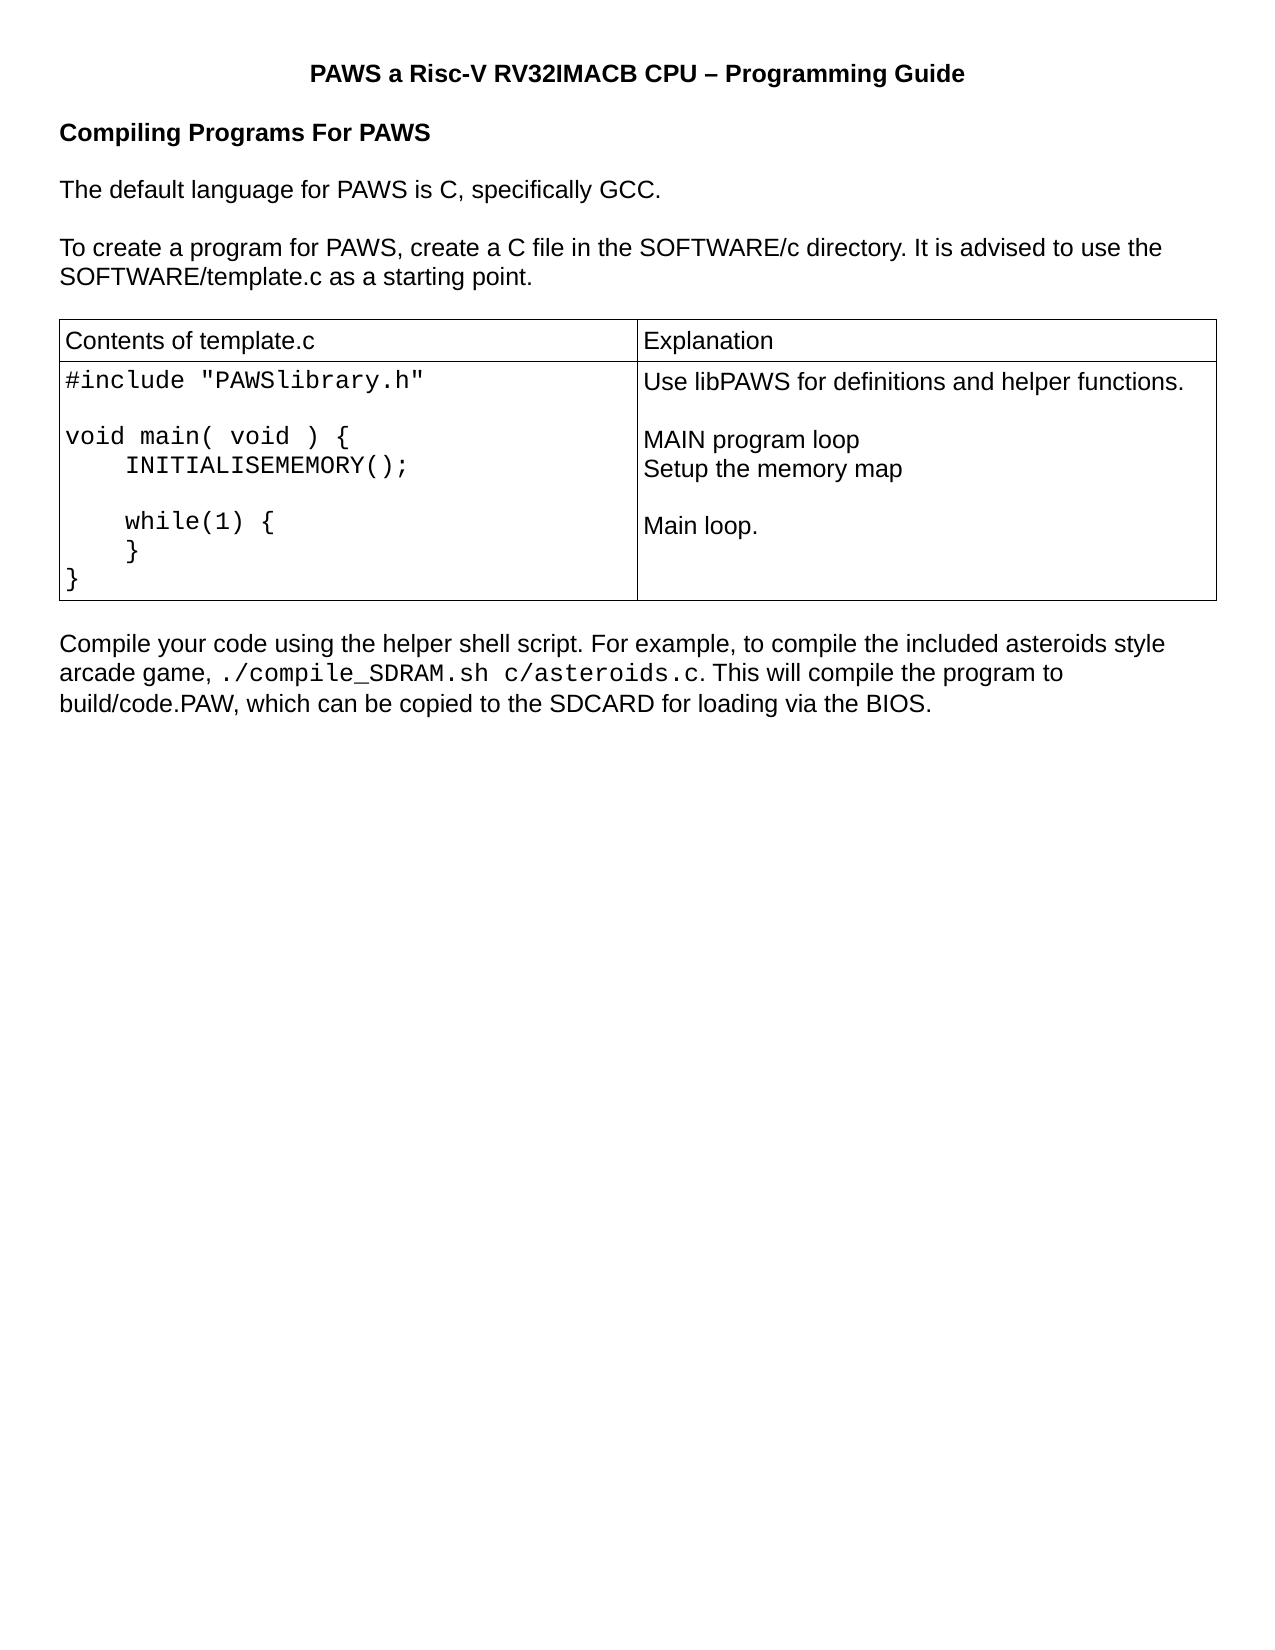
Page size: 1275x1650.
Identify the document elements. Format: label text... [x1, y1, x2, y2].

text Compiling Programs For PAWS [59, 118, 1216, 147]
table_cell Use libPAWS for definitions and helper functions. MAIN program loop Setup the memory map Main loop. [638, 362, 1216, 600]
text The default language for PAWS is C, specifically GCC. [59, 176, 1216, 204]
text To create a program for PAWS, create a C file in the SOFTWARE/c directory. It is advised to use the SOFTWARE/template.c as a starting point. [59, 233, 1216, 291]
table_cell #include "PAWSlibrary.h" void main( void ) { INITIALISEMEMORY(); while(1) { } } [60, 362, 637, 600]
table_header Contents of template.c [60, 320, 637, 361]
text Compile your code using the helper shell script. For example, to compile the included asteroids style arcade game, ./compile_SDRAM.sh c/asteroids.c. This will compile the program to build/code.PAW, which can be copied to the SDCARD for loading via the BIOS. [59, 629, 1216, 718]
table_header Explanation [638, 320, 1216, 361]
